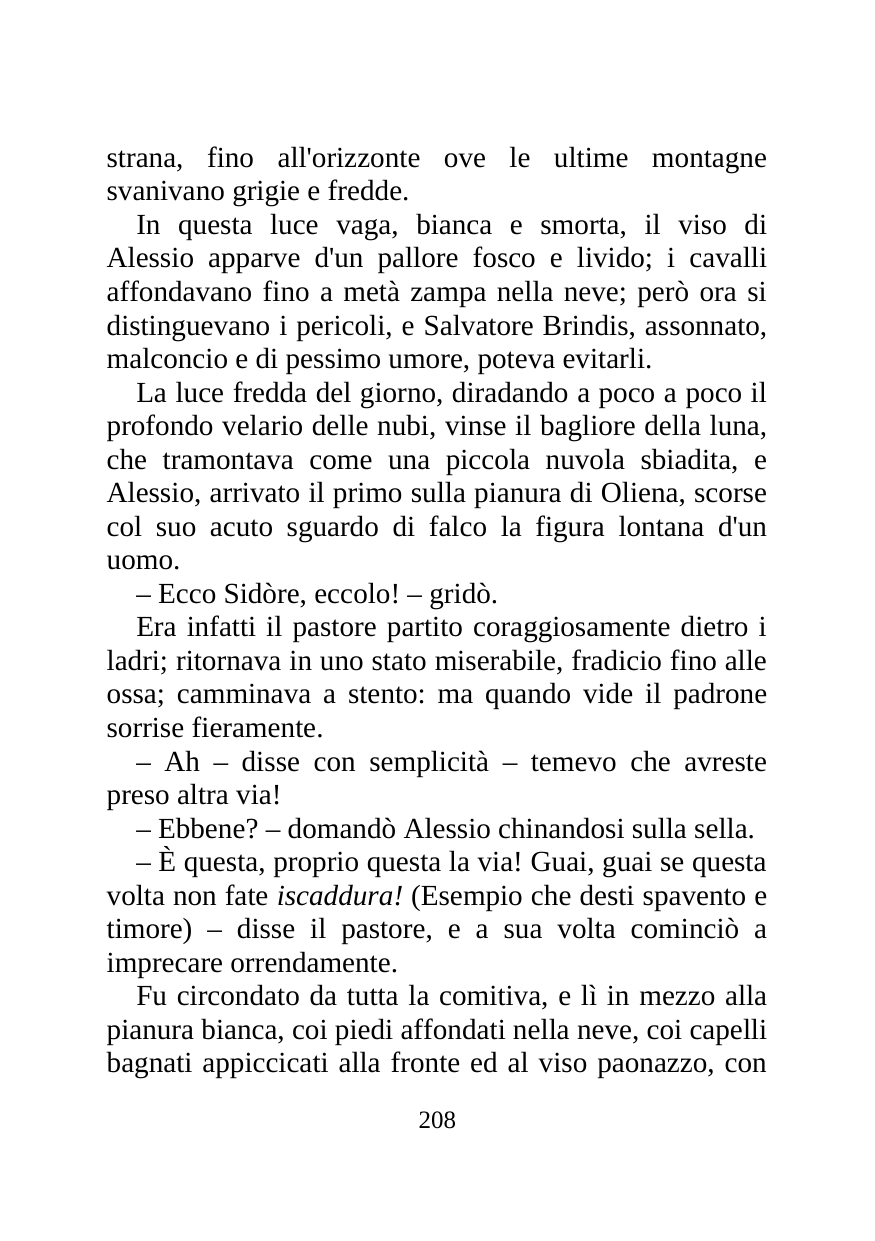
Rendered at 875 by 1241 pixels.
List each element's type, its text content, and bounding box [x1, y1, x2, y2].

text – Ecco Sidòre, eccolo! – gridò. [106, 576, 768, 609]
text Fu circondato da tutta la comitiva, e lì in mezzo alla pianura bianca, coi piedi affondati nella neve, coi capelli bagnati appiccicati alla fronte ed al viso paonazzo, con [106, 978, 768, 1079]
text – Ah – disse con semplicità – temevo che avreste preso altra via! [106, 744, 768, 811]
text strana, fino all'orizzonte ove le ultime montagne svanivano grigie e fredde. [106, 140, 768, 207]
text – Ebbene? – domandò Alessio chinandosi sulla sella. [106, 811, 768, 844]
text – È questa, proprio questa la via! Guai, guai se questa volta non fate iscaddura! (Esempio che desti spavento e timore) – disse il pastore, e a sua volta cominciò a imprecare orrendamente. [106, 844, 768, 978]
text Era infatti il pastore partito coraggiosamente dietro i ladri; ritornava in uno stato miserabile, fradicio fino alle ossa; camminava a stento: ma quando vide il padrone sorrise fieramente. [106, 609, 768, 744]
text In questa luce vaga, bianca e smorta, il viso di Alessio apparve d'un pallore fosco e livido; i cavalli affondavano fino a metà zampa nella neve; però ora si distinguevano i pericoli, e Salvatore Brindis, assonnato, malconcio e di pessimo umore, poteva evitarli. [106, 207, 768, 375]
text La luce fredda del giorno, diradando a poco a poco il profondo velario delle nubi, vinse il bagliore della luna, che tramontava come una piccola nuvola sbiadita, e Alessio, arrivato il primo sulla pianura di Oliena, scorse col suo acuto sguardo di falco la figura lontana d'un uomo. [106, 375, 768, 576]
